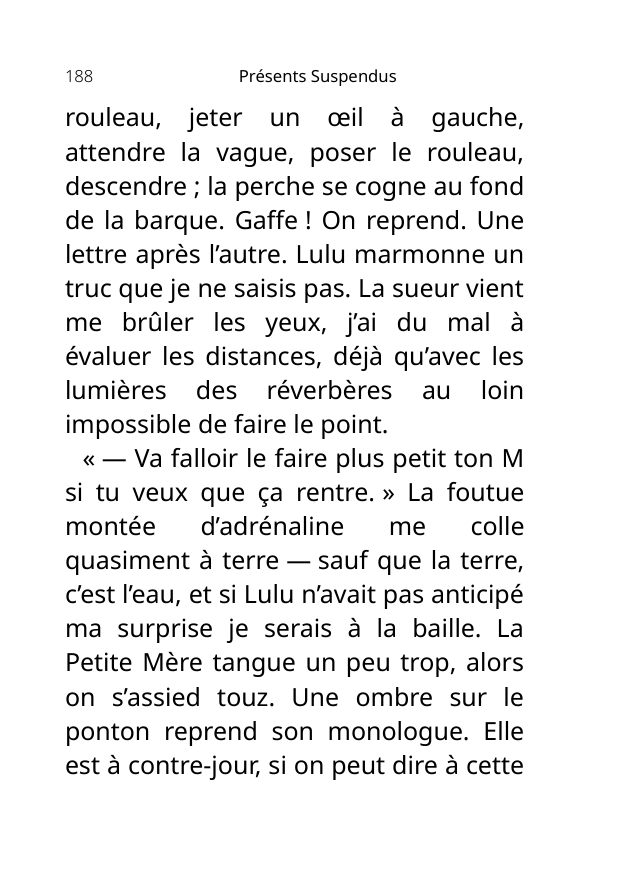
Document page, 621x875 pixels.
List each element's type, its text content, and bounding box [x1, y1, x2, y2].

text « — Va falloir le faire plus petit ton M si tu veux que ça rentre. » La foutue montée d’adrénaline me colle quasiment à terre — sauf que la terre, c’est l’eau, et si Lulu n’avait pas anticipé ma surprise je serais à la baille. La Petite Mère tangue un peu trop, alors on s’assied touz. Une ombre sur le ponton reprend son monologue. Elle est à contre-jour, si on peut dire à cette [65, 441, 524, 781]
text rouleau, jeter un œil à gauche, attendre la vague, poser le rouleau, descendre ; la perche se cogne au fond de la barque. Gaffe ! On reprend. Une lettre après l’autre. Lulu marmonne un truc que je ne saisis pas. La sueur vient me brûler les yeux, j’ai du mal à évaluer les distances, déjà qu’avec les lumières des réverbères au loin impossible de faire le point. [65, 100, 524, 441]
